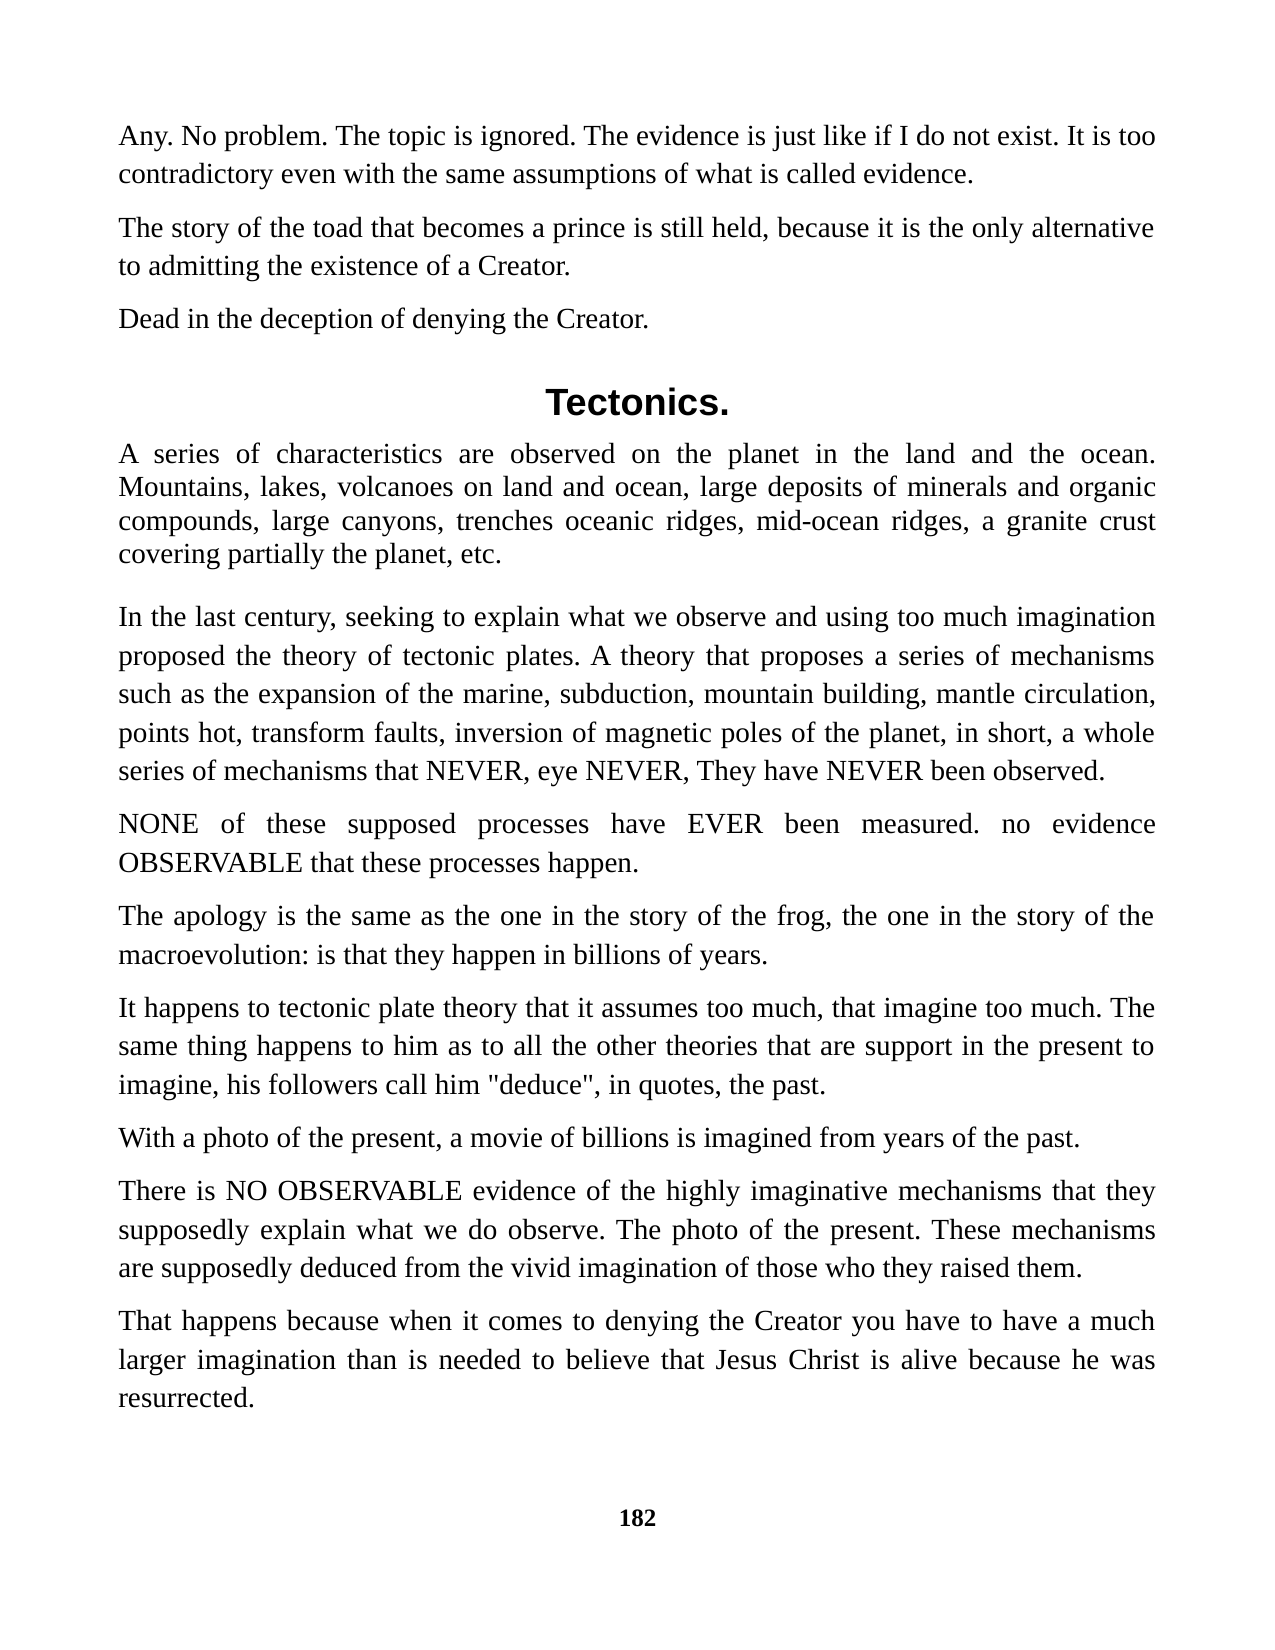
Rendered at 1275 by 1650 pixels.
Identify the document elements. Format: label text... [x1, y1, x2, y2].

text Dead in the deception of denying the Creator. [118, 301, 1157, 335]
text The story of the toad that becomes a prince is still held, because it is the only alternative to admitting the existence of a Creator. [118, 210, 1157, 282]
text In the last century, seeking to explain what we observe and using too much imagination proposed the theory of tectonic plates. A theory that proposes a series of mechanisms such as the expansion of the marine, subduction, mountain building, mantle circulation, points hot, transform faults, inversion of magnetic poles of the planet, in short, a whole series of mechanisms that NEVER, eye NEVER, They have NEVER been observed. [118, 599, 1157, 787]
text It happens to tectonic plate theory that it assumes too much, that imagine too much. The same thing happens to him as to all the other theories that are support in the present to imagine, his followers call him "deduce", in quotes, the past. [118, 990, 1157, 1101]
subtitle Tectonics. [118, 379, 1157, 423]
text Any. No problem. The topic is ignored. The evidence is just like if I do not exist. It is too contradictory even with the same assumptions of what is called evidence. [118, 118, 1157, 190]
text A series of characteristics are observed on the planet in the land and the ocean. Mountains, lakes, volcanoes on land and ocean, large deposits of minerals and organic compounds, large canyons, trenches oceanic ridges, mid-ocean ridges, a granite crust covering partially the planet, etc. [118, 436, 1157, 570]
text There is NO OBSERVABLE evidence of the highly imaginative mechanisms that they supposedly explain what we do observe. The photo of the present. These mechanisms are supposedly deduced from the vivid imagination of those who they raised them. [118, 1173, 1157, 1284]
text NONE of these supposed processes have EVER been measured. no evidence OBSERVABLE that these processes happen. [118, 807, 1157, 879]
text The apology is the same as the one in the story of the frog, the one in the story of the macroevolution: is that they happen in billions of years. [118, 898, 1157, 970]
text That happens because when it comes to denying the Creator you have to have a much larger imagination than is needed to believe that Jesus Christ is alive because he was resurrected. [118, 1303, 1157, 1414]
text With a photo of the present, a movie of billions is imagined from years of the past. [118, 1120, 1157, 1154]
